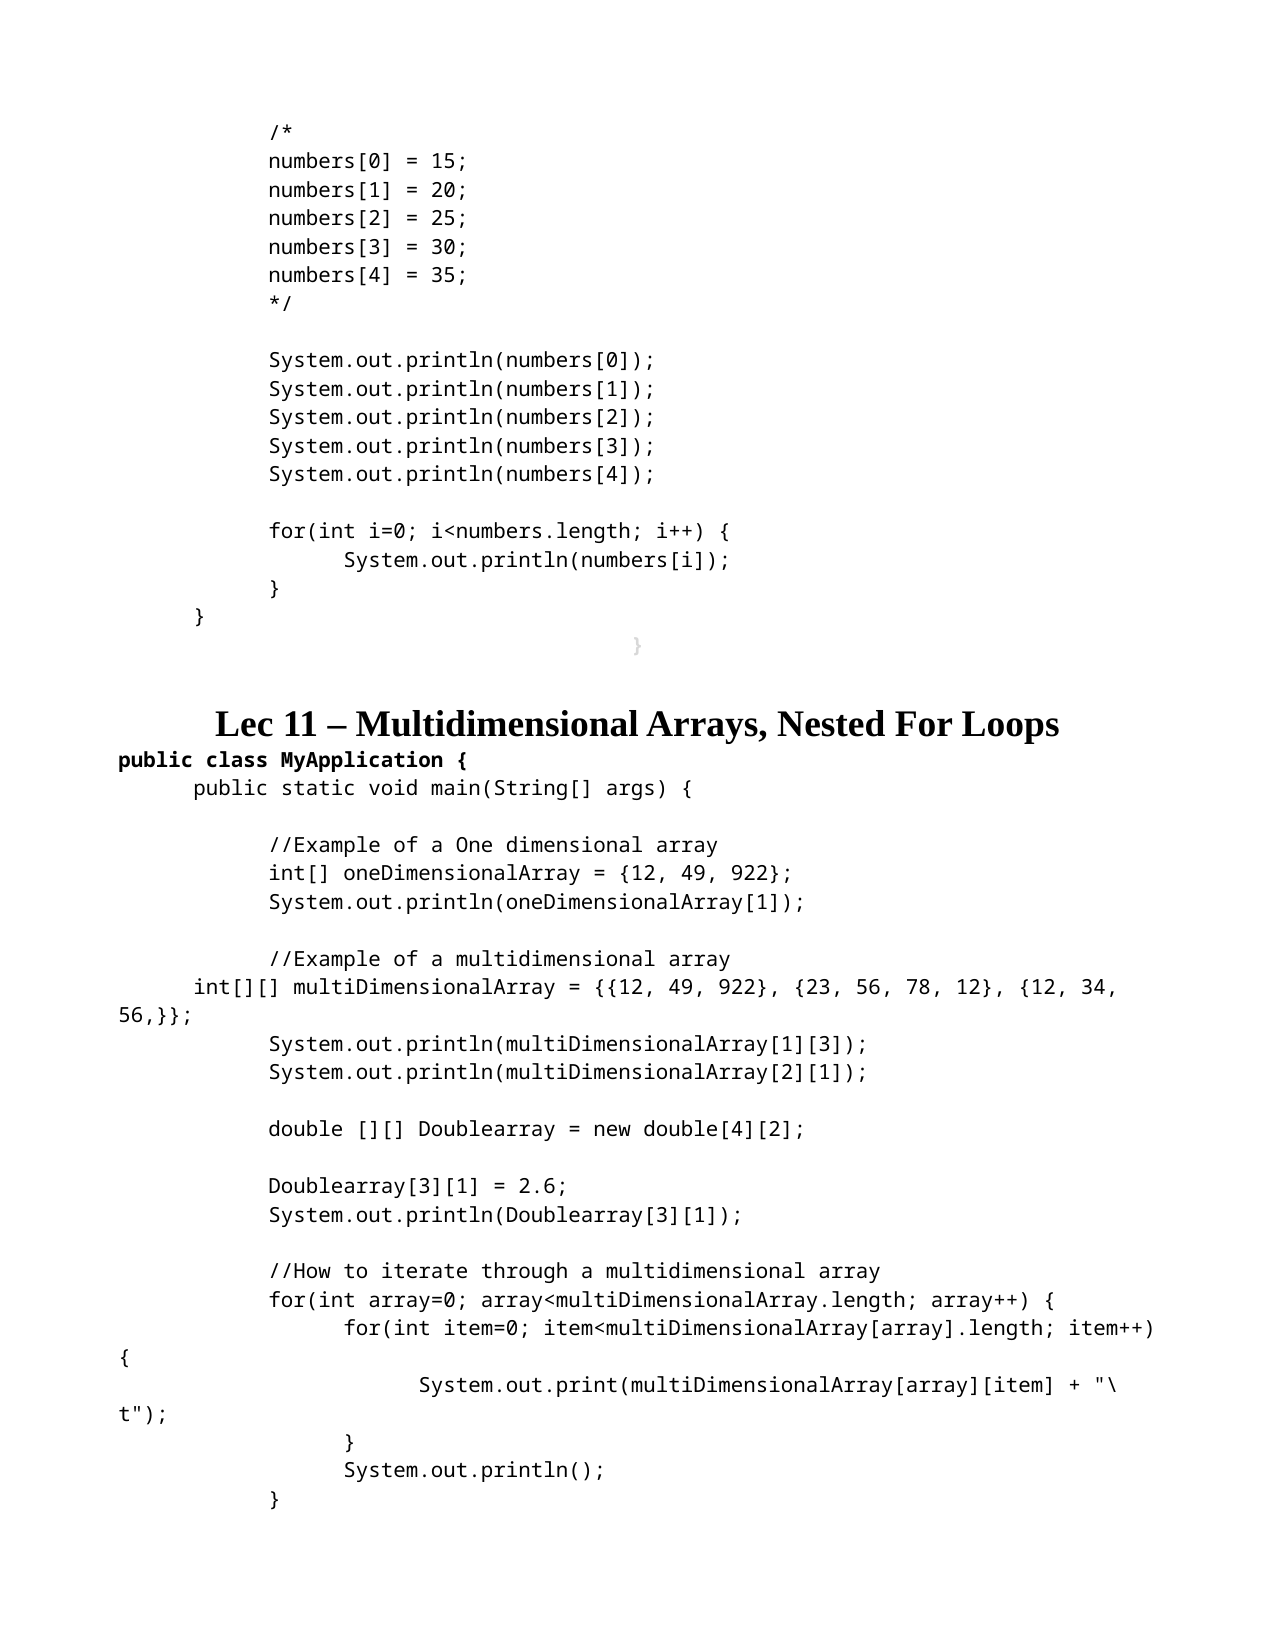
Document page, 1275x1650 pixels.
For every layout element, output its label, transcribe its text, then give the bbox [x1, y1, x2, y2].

text System.out.println(multiDimensionalArray[2][1]); [118, 1057, 1157, 1086]
text /* [118, 118, 1157, 147]
text //Example of a multidimensional array [118, 944, 1157, 972]
text Lec 11 – Multidimensional Arrays, Nested For Loops [118, 702, 1157, 745]
text } [118, 602, 1157, 630]
text System.out.println(numbers[0]); [118, 346, 1157, 374]
text System.out.println(numbers[1]); [118, 374, 1157, 402]
text } [118, 1427, 1157, 1456]
text numbers[2] = 25; [118, 203, 1157, 232]
text */ [118, 289, 1157, 317]
text } [118, 1484, 1157, 1512]
text } [118, 573, 1157, 602]
text System.out.println(Doublearray[3][1]); [118, 1200, 1157, 1228]
text System.out.println(oneDimensionalArray[1]); [118, 887, 1157, 915]
text double [][] Doublearray = new double[4][2]; [118, 1114, 1157, 1143]
text System.out.println(numbers[3]); [118, 431, 1157, 459]
text System.out.println(numbers[4]); [118, 459, 1157, 488]
text int[] oneDimensionalArray = {12, 49, 922}; [118, 858, 1157, 887]
text numbers[4] = 35; [118, 260, 1157, 289]
text numbers[3] = 30; [118, 232, 1157, 260]
text Doublearray[3][1] = 2.6; [118, 1171, 1157, 1200]
text numbers[1] = 20; [118, 175, 1157, 203]
text int[][] multiDimensionalArray = {{12, 49, 922}, {23, 56, 78, 12}, {12, 34, 56,}}; [118, 972, 1157, 1029]
text for(int array=0; array<multiDimensionalArray.length; array++) { [118, 1285, 1157, 1313]
text } [118, 630, 1157, 658]
text System.out.println(numbers[i]); [118, 545, 1157, 573]
text System.out.println(numbers[2]); [118, 402, 1157, 431]
text //Example of a One dimensional array [118, 830, 1157, 858]
text public static void main(String[] args) { [118, 773, 1157, 802]
text System.out.println(); [118, 1456, 1157, 1484]
text public class MyApplication { [118, 745, 1157, 773]
text System.out.print(multiDimensionalArray[array][item] + "\t"); [118, 1370, 1157, 1427]
text System.out.println(multiDimensionalArray[1][3]); [118, 1029, 1157, 1057]
text for(int i=0; i<numbers.length; i++) { [118, 516, 1157, 545]
text //How to iterate through a multidimensional array [118, 1257, 1157, 1285]
text numbers[0] = 15; [118, 147, 1157, 175]
text for(int item=0; item<multiDimensionalArray[array].length; item++) { [118, 1313, 1157, 1370]
